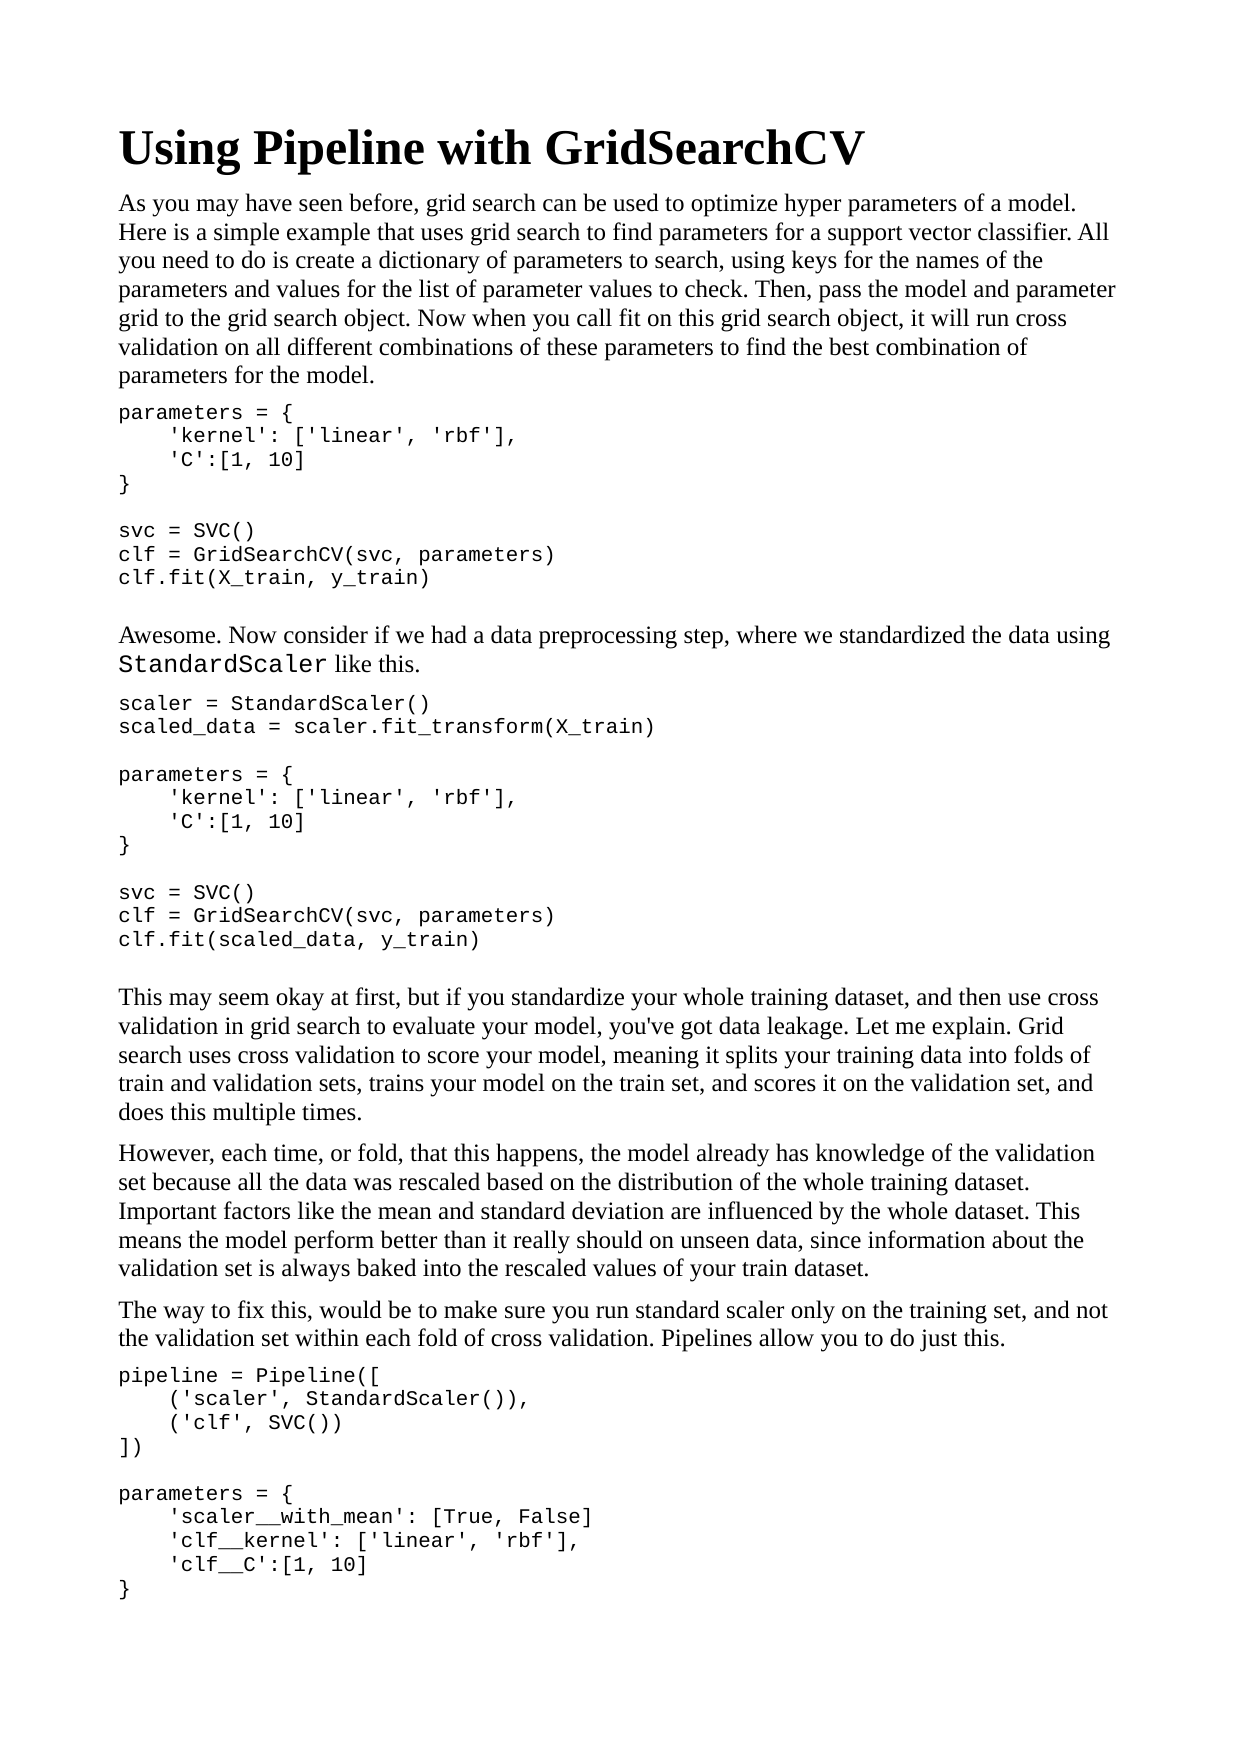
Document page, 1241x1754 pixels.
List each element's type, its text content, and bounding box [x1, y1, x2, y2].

text 'clf__kernel': ['linear', 'rbf'], [118, 1530, 1122, 1554]
text clf.fit(scaled_data, y_train) [118, 929, 1122, 953]
text clf = GridSearchCV(svc, parameters) [118, 905, 1122, 929]
text clf.fit(X_train, y_train) [118, 567, 1122, 591]
text } [118, 1577, 1122, 1601]
text ('clf', SVC()) [118, 1412, 1122, 1436]
text clf = GridSearchCV(svc, parameters) [118, 544, 1122, 567]
text This may seem okay at first, but if you standardize your whole training dataset, and then use cross validation in grid search to evaluate your model, you've got data leakage. Let me explain. Grid search uses cross validation to score your model, meaning it splits your training data into folds of train and validation sets, trains your model on the train set, and scores it on the validation set, and does this multiple times. [118, 982, 1122, 1126]
text parameters = { [118, 1483, 1122, 1507]
text ('scaler', StandardScaler()), [118, 1388, 1122, 1412]
text 'kernel': ['linear', 'rbf'], [118, 787, 1122, 811]
text parameters = { [118, 763, 1122, 787]
text 'C':[1, 10] [118, 449, 1122, 473]
text svc = SVC() [118, 520, 1122, 544]
subtitle Using Pipeline with GridSearchCV [118, 118, 1122, 176]
text 'clf__C':[1, 10] [118, 1554, 1122, 1577]
text 'scaler__with_mean': [True, False] [118, 1507, 1122, 1530]
text scaler = StandardScaler() [118, 693, 1122, 716]
text } [118, 834, 1122, 858]
text As you may have seen before, grid search can be used to optimize hyper parameters of a model. Here is a simple example that uses grid search to find parameters for a support vector classifier. All you need to do is create a dictionary of parameters to search, using keys for the names of the parameters and values for the list of parameter values to check. Then, pass the model and parameter grid to the grid search object. Now when you call fit on this grid search object, it will run cross validation on all different combinations of these parameters to find the best combination of parameters for the model. [118, 188, 1122, 389]
text svc = SVC() [118, 882, 1122, 905]
text However, each time, or fold, that this happens, the model already has knowledge of the validation set because all the data was rescaled based on the distribution of the whole training dataset. Important factors like the mean and standard deviation are influenced by the whole dataset. This means the model perform better than it really should on unseen data, since information about the validation set is always baked into the rescaled values of your train dataset. [118, 1138, 1122, 1282]
text ]) [118, 1436, 1122, 1459]
text pipeline = Pipeline([ [118, 1365, 1122, 1388]
text The way to fix this, would be to make sure you run standard scaler only on the training set, and not the validation set within each fold of cross validation. Pipelines allow you to do just this. [118, 1295, 1122, 1352]
text Awesome. Now consider if we had a data preprocessing step, where we standardized the data using StandardScaler like this. [118, 621, 1122, 680]
text 'kernel': ['linear', 'rbf'], [118, 426, 1122, 449]
text parameters = { [118, 402, 1122, 426]
text scaled_data = scaler.fit_transform(X_train) [118, 716, 1122, 740]
text 'C':[1, 10] [118, 811, 1122, 834]
text } [118, 473, 1122, 496]
